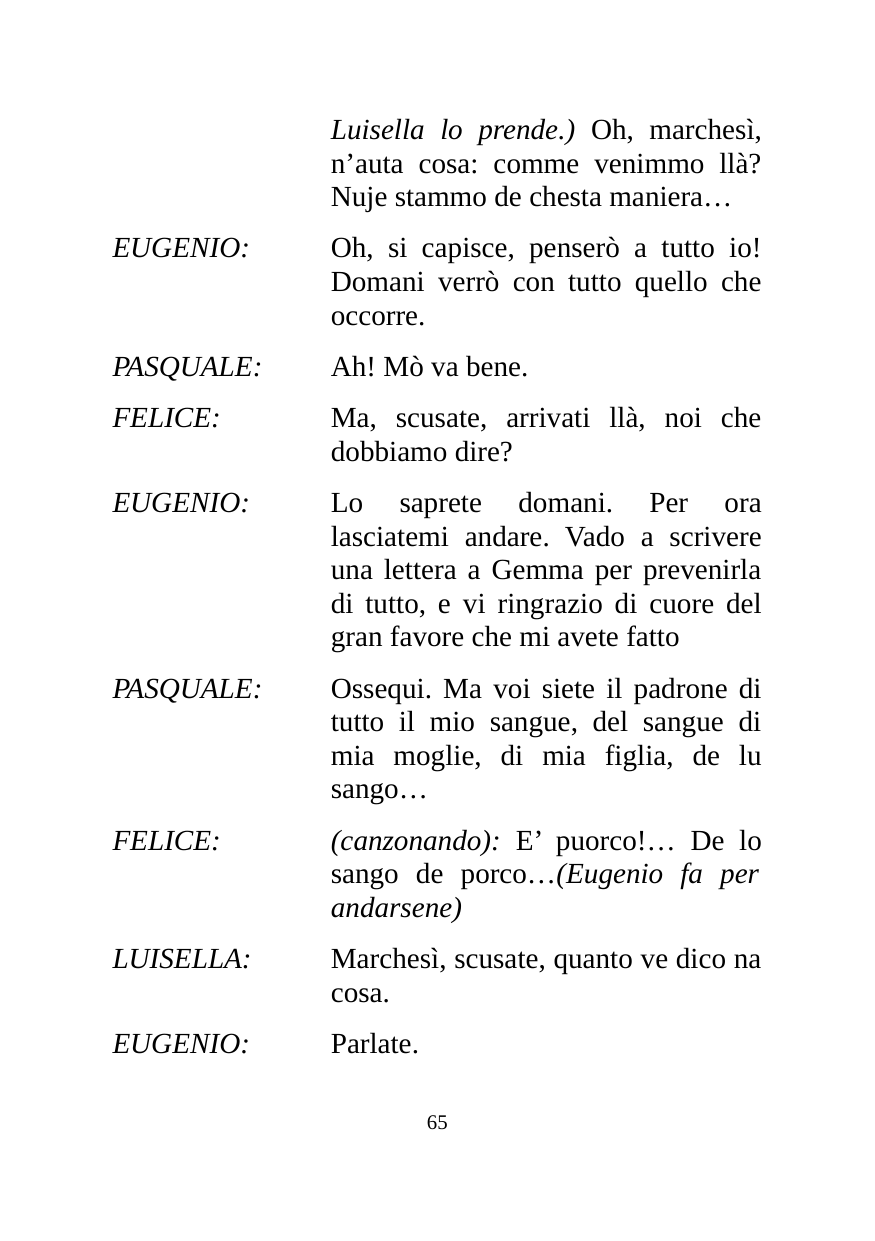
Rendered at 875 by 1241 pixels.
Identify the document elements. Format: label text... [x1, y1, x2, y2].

table_cell Ah! Mò va bene. [325, 343, 768, 394]
table_cell EUGENIO: [106, 225, 325, 343]
table_cell [106, 106, 325, 225]
table_cell (canzonando): E’ puorco!… De lo sango de porco…(Eugenio fa per andarsene) [325, 817, 768, 935]
table_cell PASQUALE: [106, 665, 325, 817]
table_cell FELICE: [106, 395, 325, 479]
table_cell Luisella lo prende.) Oh, marchesì, n’auta cosa: comme venimmo llà? Nuje stammo de chesta maniera… [325, 106, 768, 225]
table_cell Parlate. [325, 1020, 768, 1072]
table_cell Ma, scusate, arrivati llà, noi che dobbiamo dire? [325, 395, 768, 479]
table_cell Ossequi. Ma voi siete il padrone di tutto il mio sangue, del sangue di mia moglie, di mia figlia, de lu sango… [325, 665, 768, 817]
table_cell Lo saprete domani. Per ora lasciatemi andare. Vado a scrivere una lettera a Gemma per prevenirla di tutto, e vi ringrazio di cuore del gran favore che mi avete fatto [325, 479, 768, 665]
table_cell FELICE: [106, 817, 325, 935]
table_cell EUGENIO: [106, 1020, 325, 1072]
table_cell Oh, si capisce, penserò a tutto io! Domani verrò con tutto quello che occorre. [325, 225, 768, 343]
table_cell Marchesì, scusate, quanto ve dico na cosa. [325, 935, 768, 1020]
table_cell LUISELLA: [106, 935, 325, 1020]
table_cell PASQUALE: [106, 343, 325, 394]
table_cell EUGENIO: [106, 479, 325, 665]
